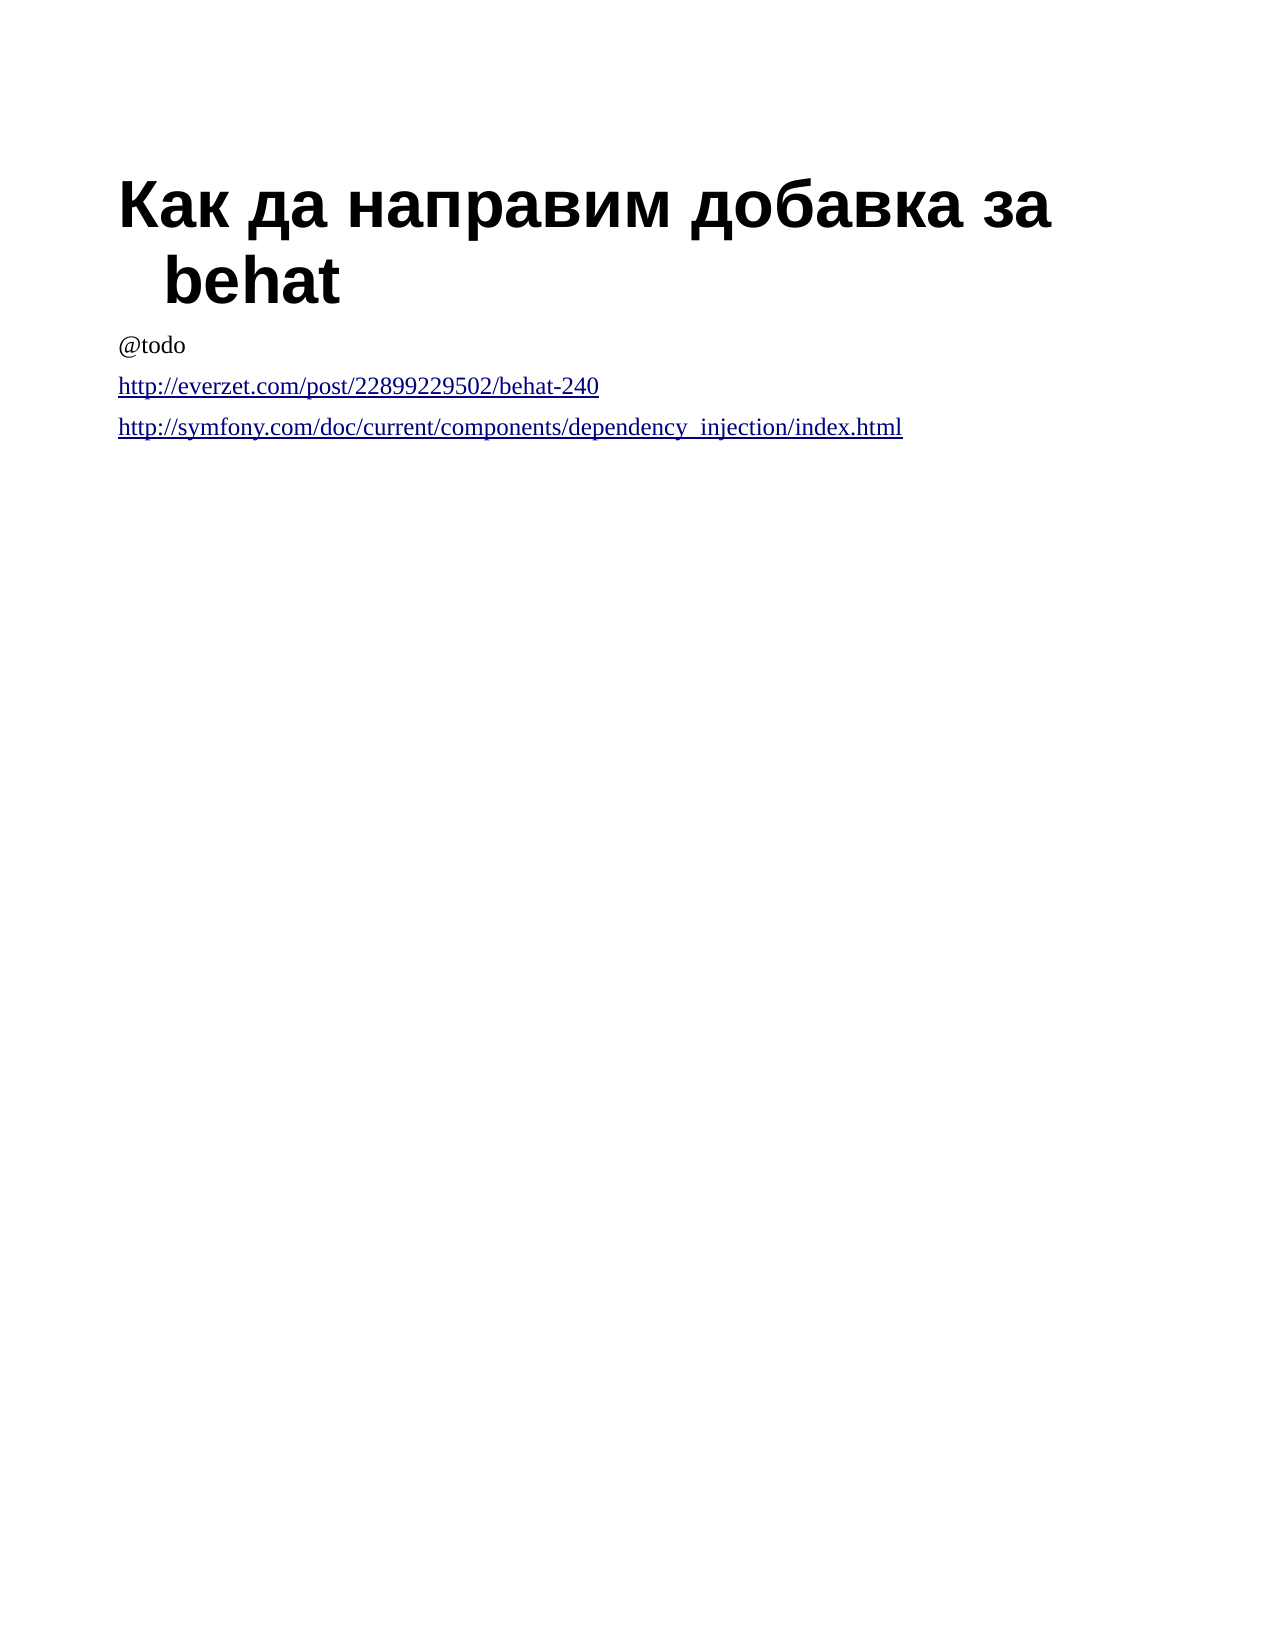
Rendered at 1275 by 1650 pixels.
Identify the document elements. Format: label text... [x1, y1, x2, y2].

subtitle Как да направим добавка за behat [118, 164, 1157, 318]
text http://everzet.com/post/22899229502/behat-240 [118, 371, 1157, 400]
text @todo [118, 330, 1157, 359]
text http://symfony.com/doc/current/components/dependency_injection/index.html [118, 412, 1157, 441]
